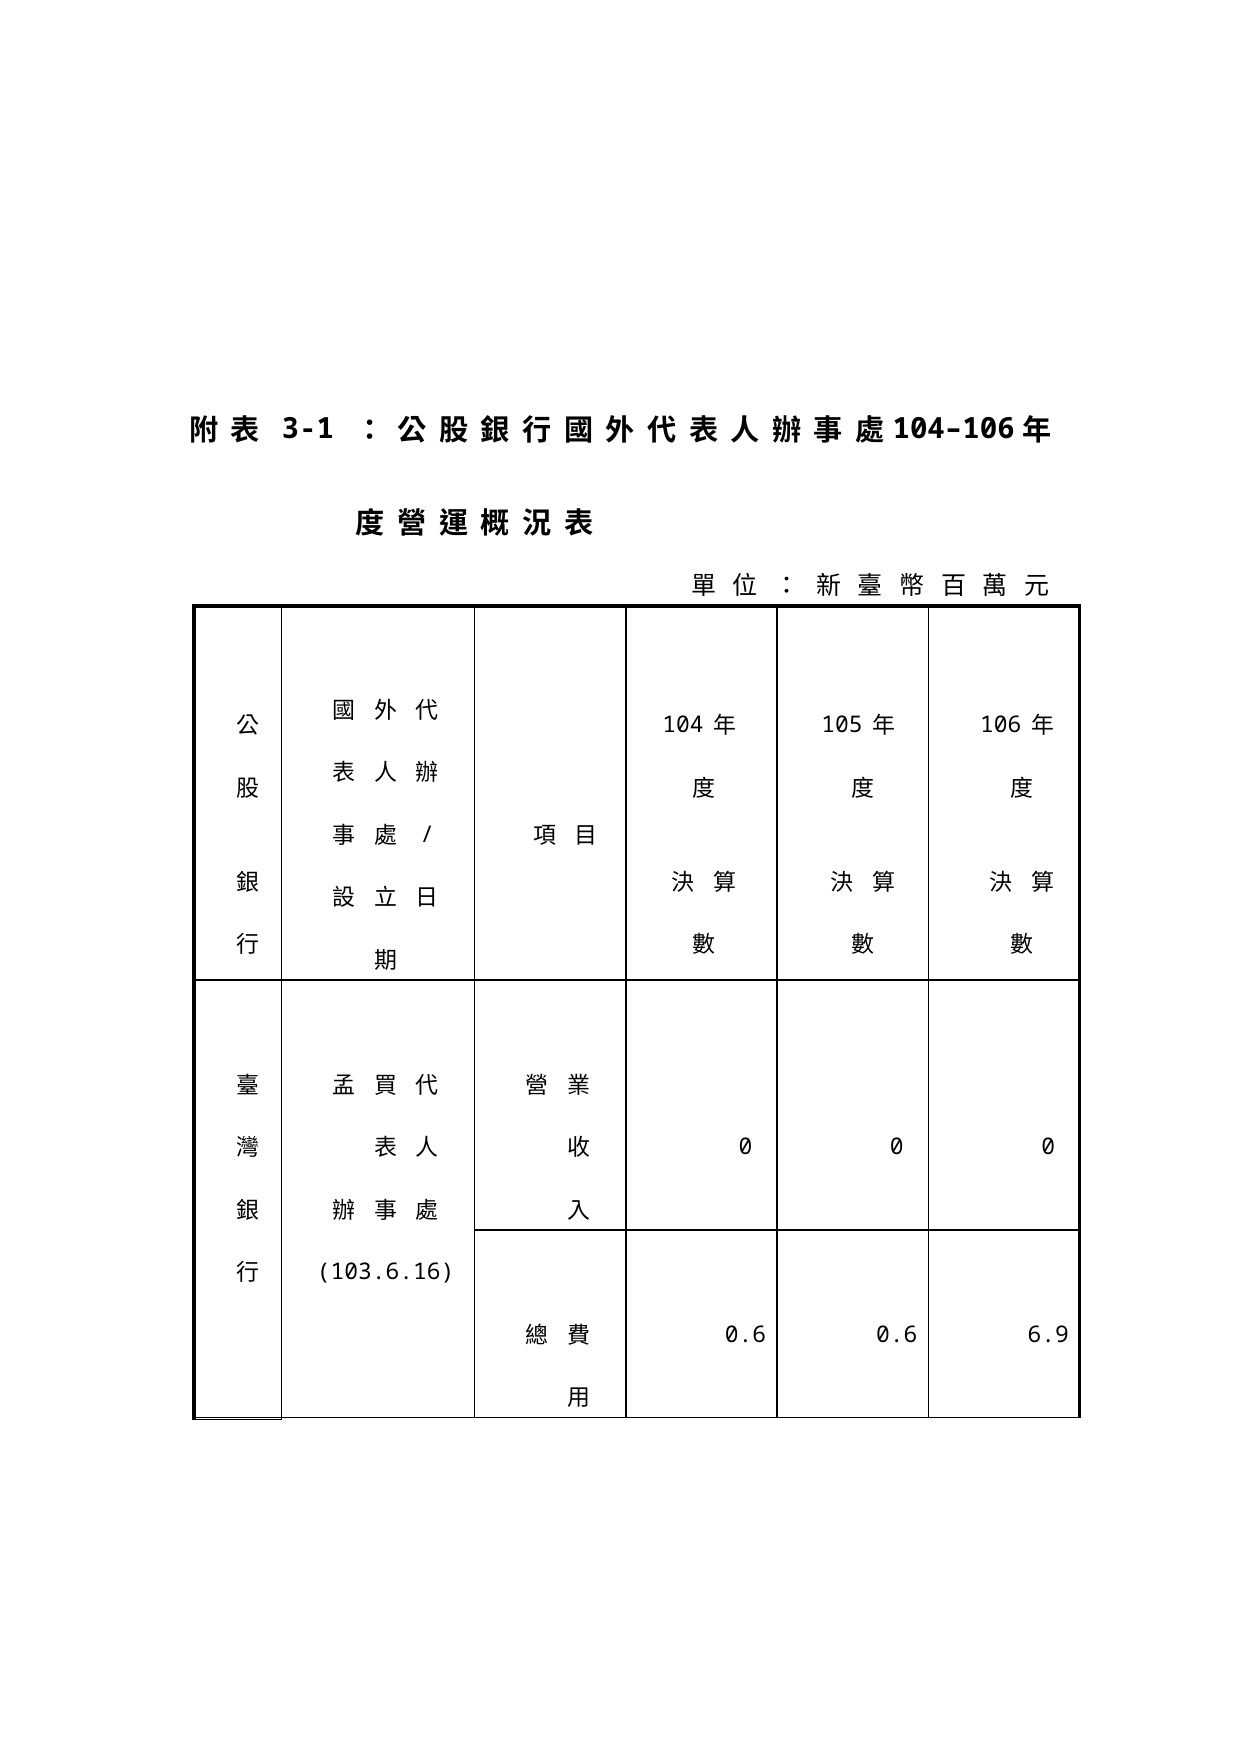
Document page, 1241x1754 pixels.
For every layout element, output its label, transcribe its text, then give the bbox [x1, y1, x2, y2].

table_cell 臺灣 銀行 [196, 981, 281, 1417]
table_cell 0 [627, 981, 776, 1229]
table_cell 孟買代表人 辦事處 (103.6.16) [282, 981, 474, 1417]
text 附表3-1：公股銀行國外代表人辦事處104–106年度營運概況表 [183, 354, 1058, 542]
text 單位：新臺幣百萬元 [183, 542, 1058, 604]
table_header 公股 銀行 [196, 608, 281, 979]
table_header 106年度 決算數 [929, 608, 1078, 979]
table_header 105年度 決算數 [778, 608, 928, 979]
table_header 104年度 決算數 [627, 608, 776, 979]
table_cell 6.9 [929, 1231, 1078, 1417]
table_cell 總費用 [475, 1231, 625, 1417]
table_cell 營業收入 [475, 981, 625, 1229]
table_header 項目 [475, 608, 625, 979]
table_header 國外代表人辦事處/設立日期 [282, 608, 474, 979]
table_cell 0 [929, 981, 1078, 1229]
table_cell 0.6 [778, 1231, 928, 1417]
table_cell 0 [778, 981, 928, 1229]
table_cell 0.6 [627, 1231, 776, 1417]
